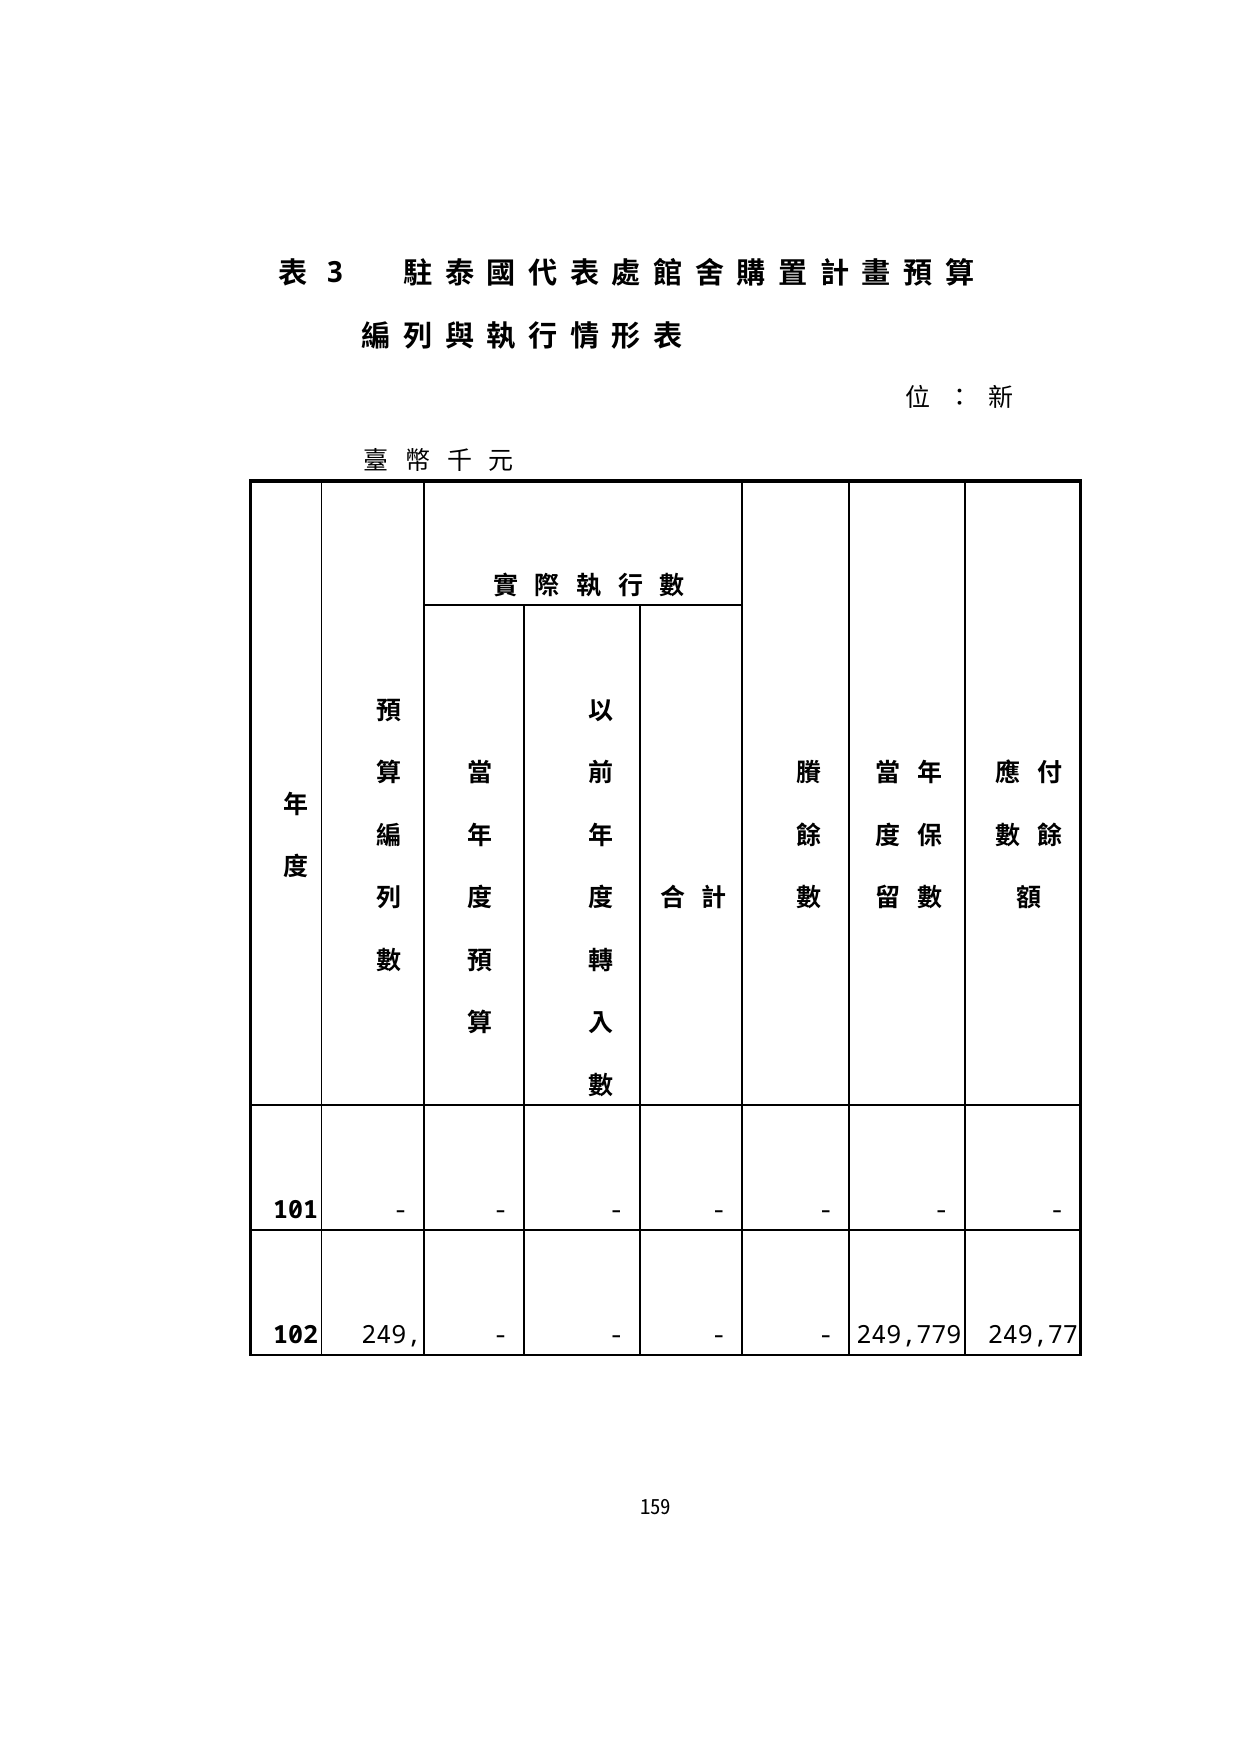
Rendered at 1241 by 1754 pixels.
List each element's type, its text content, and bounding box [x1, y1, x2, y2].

table_cell - [425, 1231, 523, 1354]
table_cell - [641, 1106, 741, 1229]
table_cell 102 [252, 1231, 321, 1354]
table_header 年度 [252, 483, 321, 1104]
table_cell - [743, 1106, 848, 1229]
table_cell 101 [252, 1106, 321, 1229]
table_cell - [525, 1231, 639, 1354]
table_cell 合計 [641, 606, 741, 1104]
table_cell - [966, 1106, 1079, 1229]
table_cell 以前年度轉入數 [525, 606, 639, 1104]
table_header 賸餘數 [743, 483, 848, 1104]
text 表3 駐泰國代表處館舍購置計畫預算編列與執行情形表 [248, 229, 992, 354]
table_cell 249, [322, 1231, 423, 1354]
table_cell - [641, 1231, 741, 1354]
table_header 預算編列數 [322, 483, 423, 1104]
table_cell - [322, 1106, 423, 1229]
table_cell - [525, 1106, 639, 1229]
table_header 實際執行數 [425, 483, 741, 604]
table_header 應付數餘額 [966, 483, 1079, 1104]
table_cell - [743, 1231, 848, 1354]
table_cell 249,77 [966, 1231, 1079, 1354]
table_cell - [425, 1106, 523, 1229]
table_header 當年度保留數 [850, 483, 964, 1104]
text 位：新臺幣千元 [336, 354, 1024, 479]
table_cell 當年度預算 [425, 606, 523, 1104]
table_cell 249,779 [850, 1231, 964, 1354]
table_cell - [850, 1106, 964, 1229]
